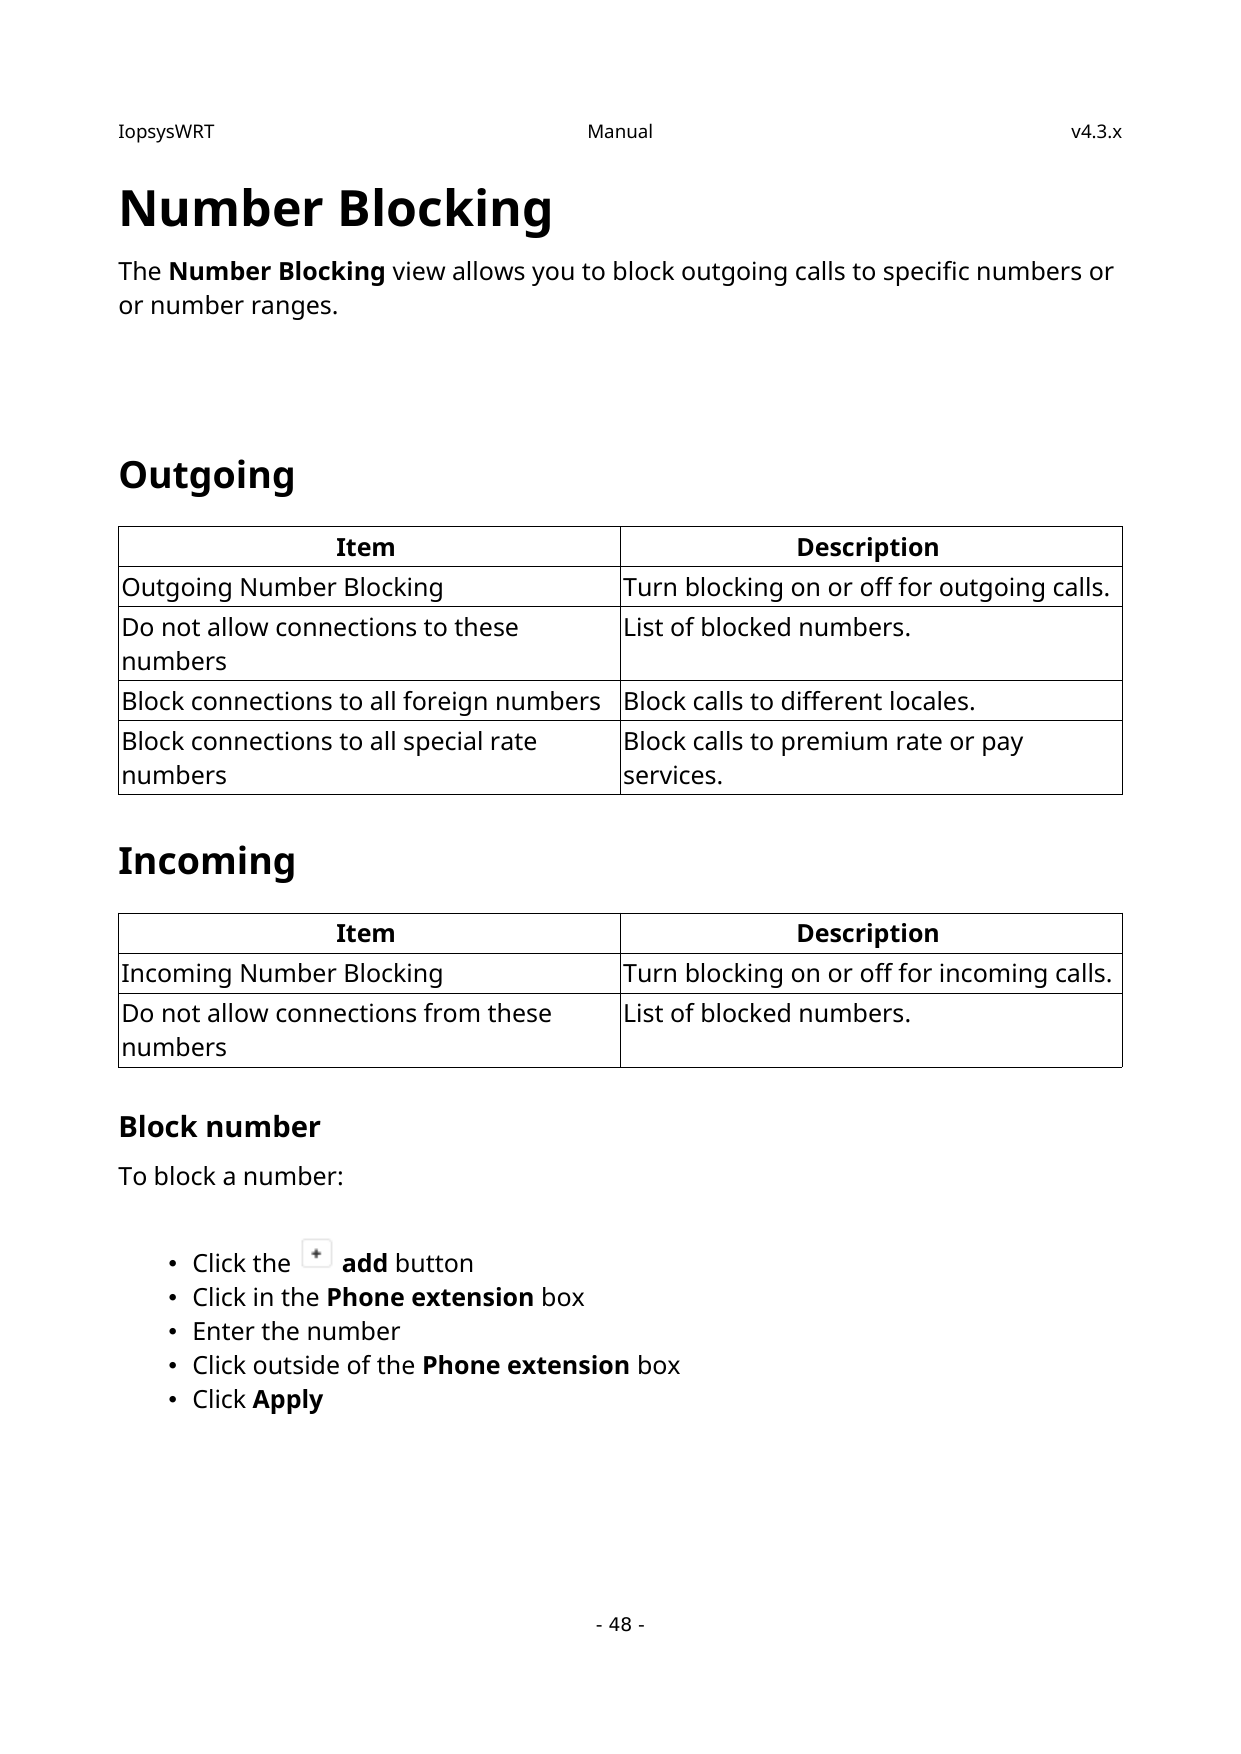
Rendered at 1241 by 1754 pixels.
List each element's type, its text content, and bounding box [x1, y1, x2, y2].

text The Number Blocking view allows you to block outgoing calls to specific numbers or or number ranges. [118, 254, 1122, 322]
list Click Apply [177, 1382, 1122, 1416]
table_cell Block calls to different locales. [621, 681, 1122, 720]
table_cell Outgoing Number Blocking [119, 567, 620, 606]
table_header Description [621, 914, 1122, 953]
subtitle Outgoing [118, 448, 1122, 499]
table_cell List of blocked numbers. [621, 994, 1122, 1067]
table_cell Turn blocking on or off for outgoing calls. [621, 567, 1122, 606]
table_header Item [119, 527, 620, 566]
table_cell Block calls to premium rate or pay services. [621, 721, 1122, 794]
table_cell List of blocked numbers. [621, 607, 1122, 680]
text To block a number: [118, 1159, 1122, 1193]
list Click outside of the Phone extension box [177, 1348, 1122, 1382]
table_cell Incoming Number Blocking [119, 954, 620, 993]
subtitle Block number [118, 1107, 1122, 1146]
list Click in the Phone extension box [177, 1279, 1122, 1314]
table_cell Block connections to all foreign numbers [119, 681, 620, 720]
subtitle Number Blocking [118, 173, 1122, 241]
subtitle Incoming [118, 834, 1122, 885]
list Enter the number [177, 1314, 1122, 1348]
table_cell Do not allow connections from these numbers [119, 994, 620, 1067]
picture [297, 1234, 336, 1273]
table_cell Do not allow connections to these numbers [119, 607, 620, 680]
table_cell Turn blocking on or off for incoming calls. [621, 954, 1122, 993]
list Click the add button [177, 1246, 1122, 1279]
table_header Description [621, 527, 1122, 566]
table_header Item [119, 914, 620, 953]
table_cell Block connections to all special rate numbers [119, 721, 620, 794]
